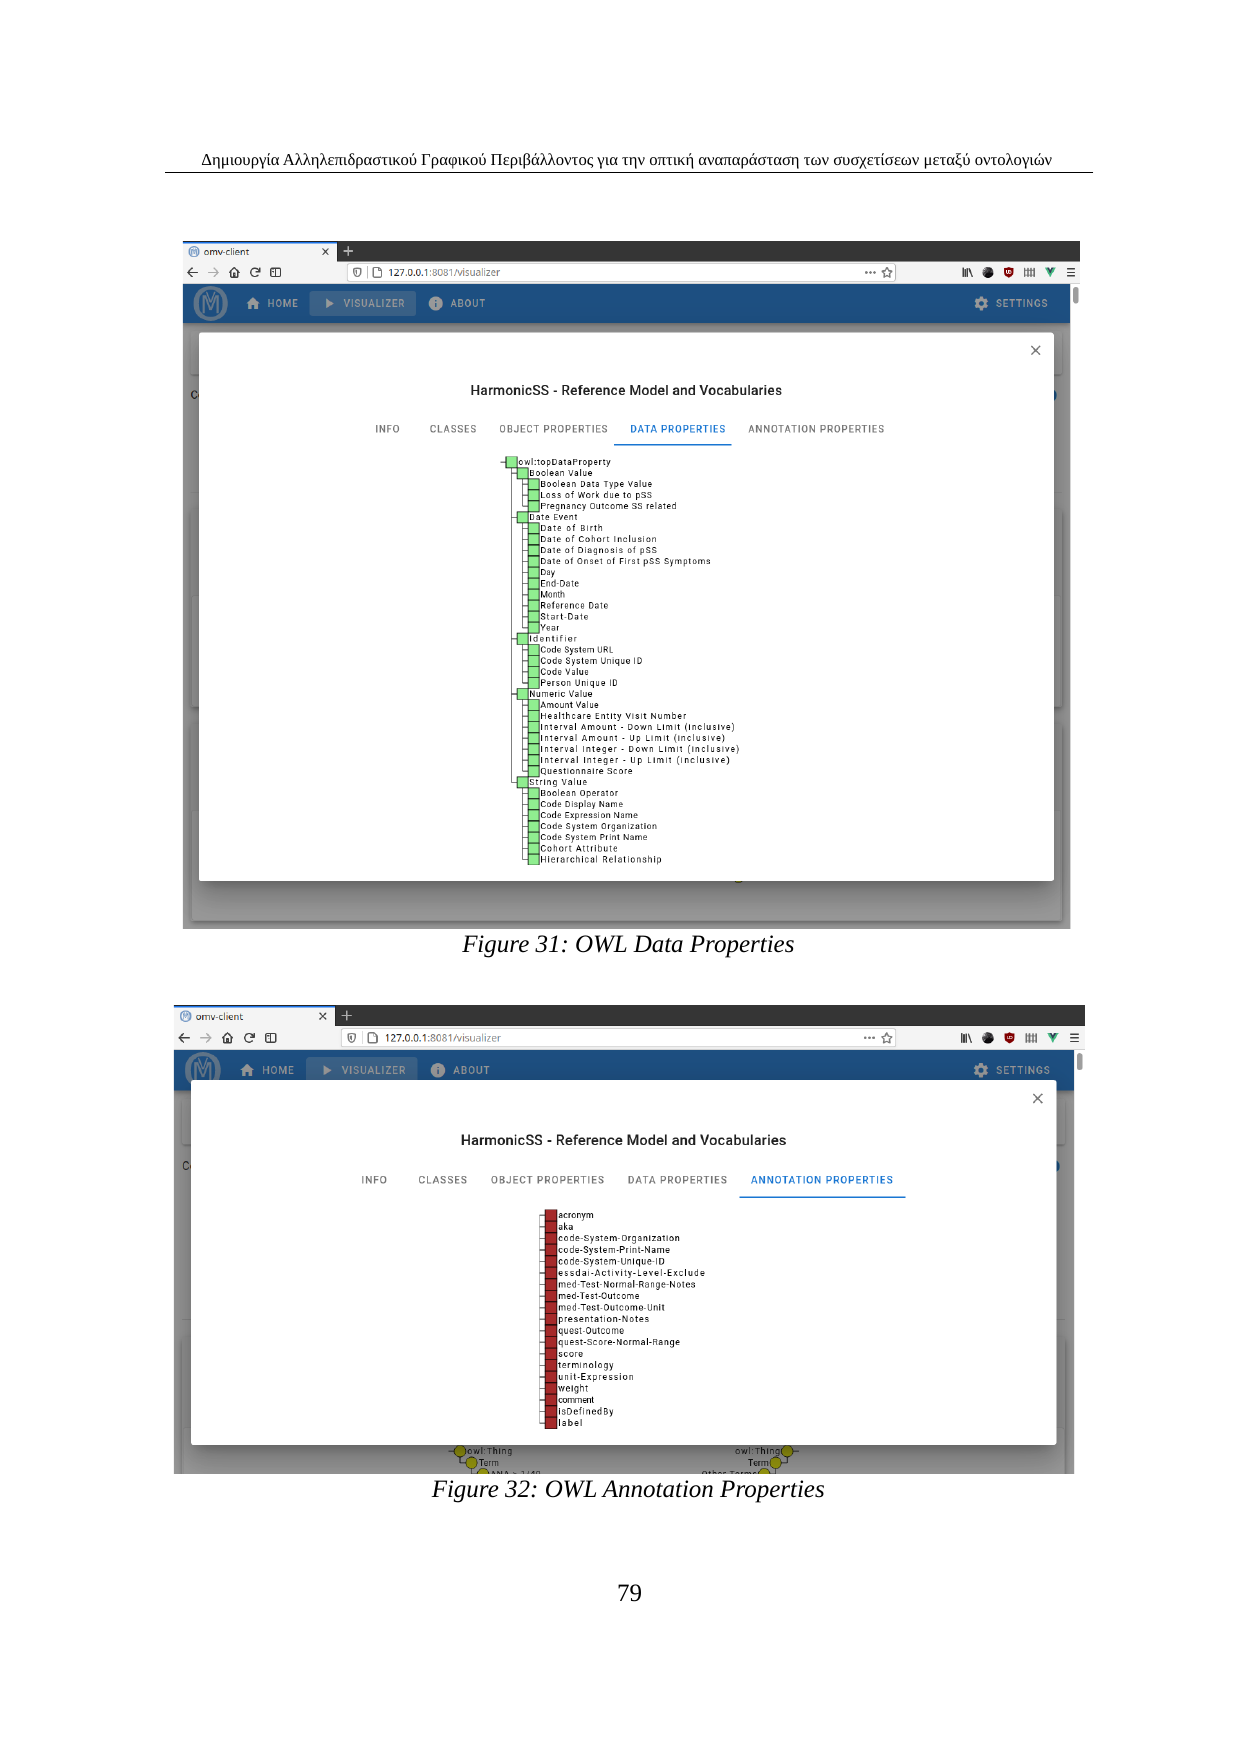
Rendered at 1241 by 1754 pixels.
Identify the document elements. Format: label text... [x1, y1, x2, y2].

picture [173, 1005, 1085, 1474]
picture [182, 241, 1080, 929]
text [270, 215, 988, 241]
text Figure 32: OWL Annotation Properties [273, 1474, 985, 1503]
text Figure 31: OWL Data Properties [270, 929, 988, 957]
